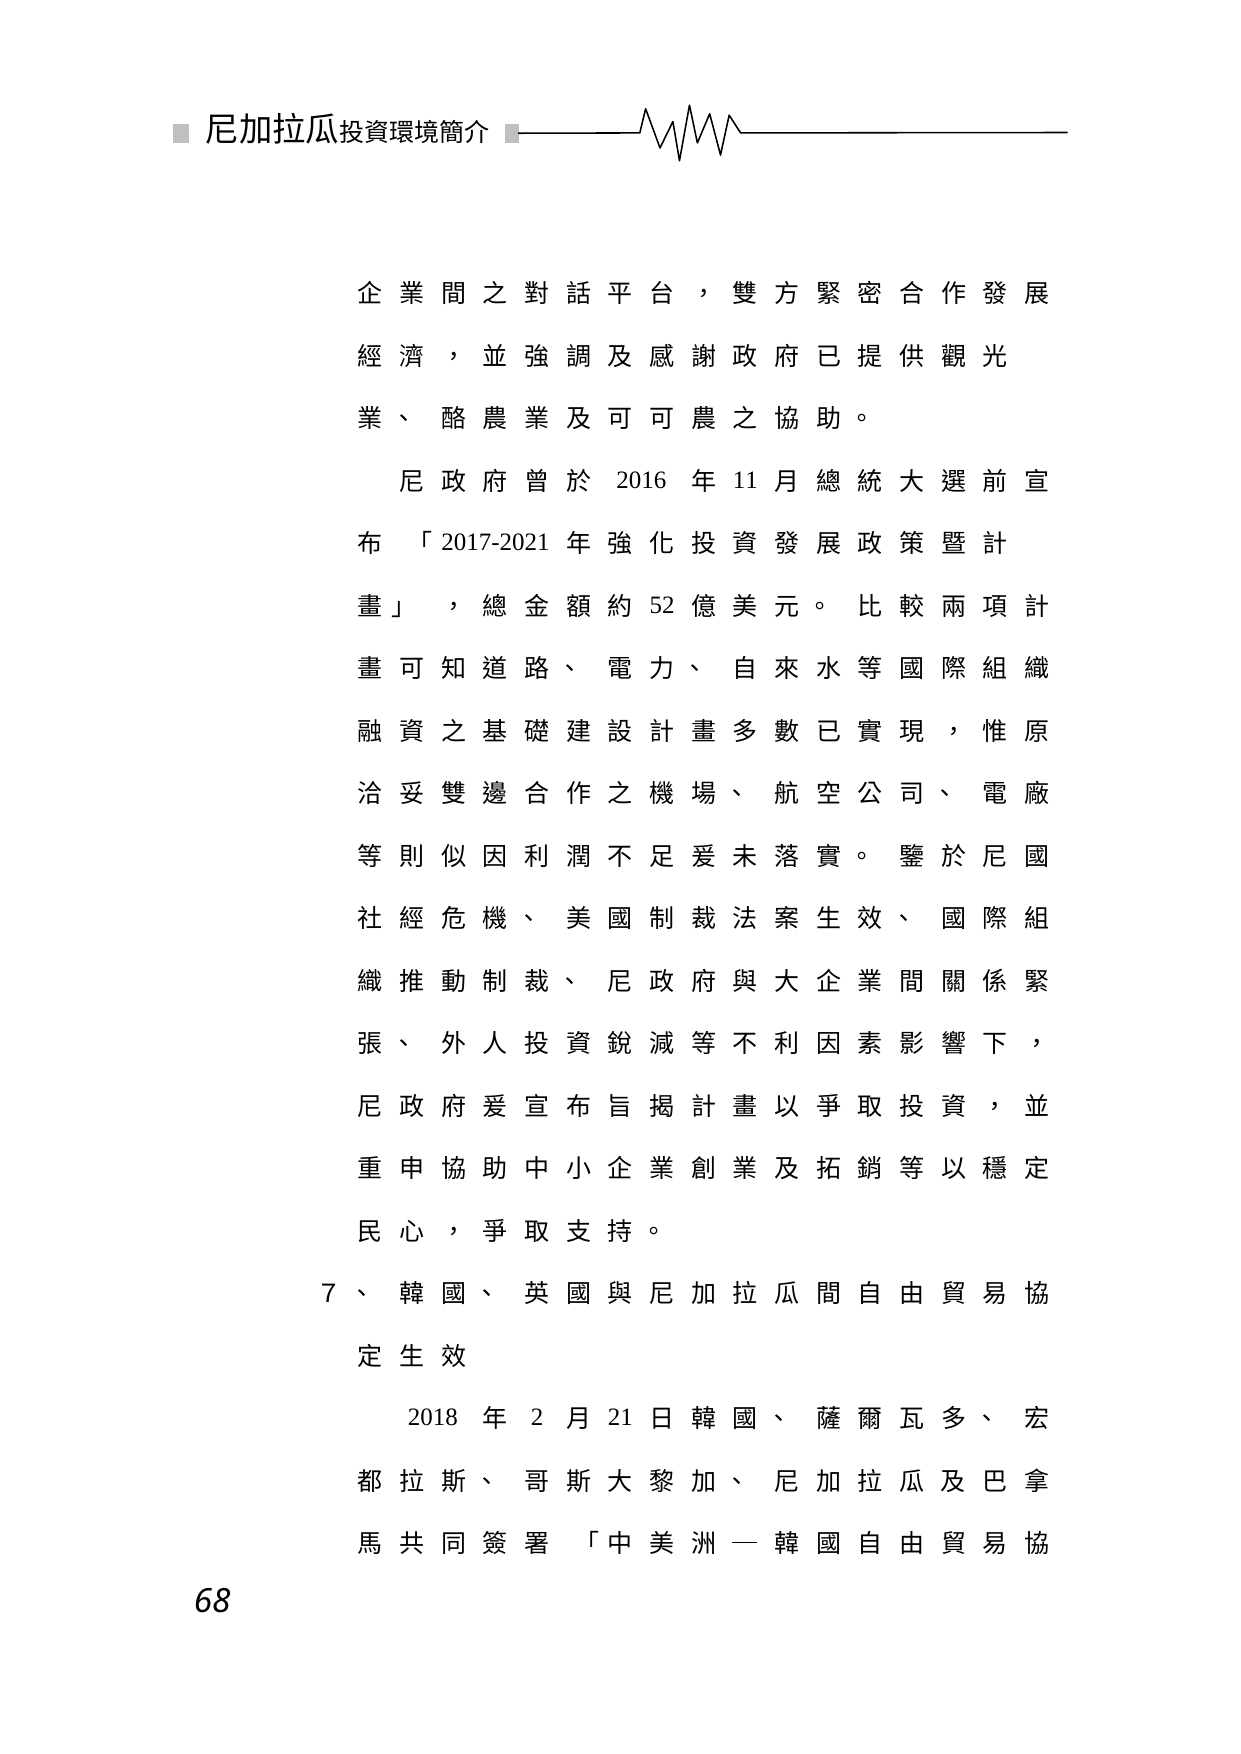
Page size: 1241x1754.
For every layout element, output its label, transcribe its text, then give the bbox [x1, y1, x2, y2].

text 2018年2月21日韓國、薩爾瓦多、宏都拉斯、哥斯大黎加、尼加拉瓜及巴拿馬共同簽署「中美洲─韓國自由貿易協 [330, 1375, 1058, 1563]
text ７、韓國、英國與尼加拉瓜間自由貿易協定生效 [281, 1250, 1058, 1375]
text 企業間之對話平台，雙方緊密合作發展經濟，並強調及感謝政府已提供觀光業、酪農業及可可農之協助。 [330, 250, 1058, 438]
text 尼政府曾於2016年11月總統大選前宣布「2017-2021年強化投資發展政策暨計畫」，總金額約52億美元。比較兩項計畫可知道路、電力、自來水等國際組織融資之基礎建設計畫多數已實現，惟原洽妥雙邊合作之機場、航空公司、電廠等則似因利潤不足爰未落實。鑒於尼國社經危機、美國制裁法案生效、國際組織推動制裁、尼政府與大企業間關係緊張、外人投資銳減等不利因素影響下，尼政府爰宣布旨揭計畫以爭取投資，並重申協助中小企業創業及拓銷等以穩定民心，爭取支持。 [330, 438, 1058, 1250]
